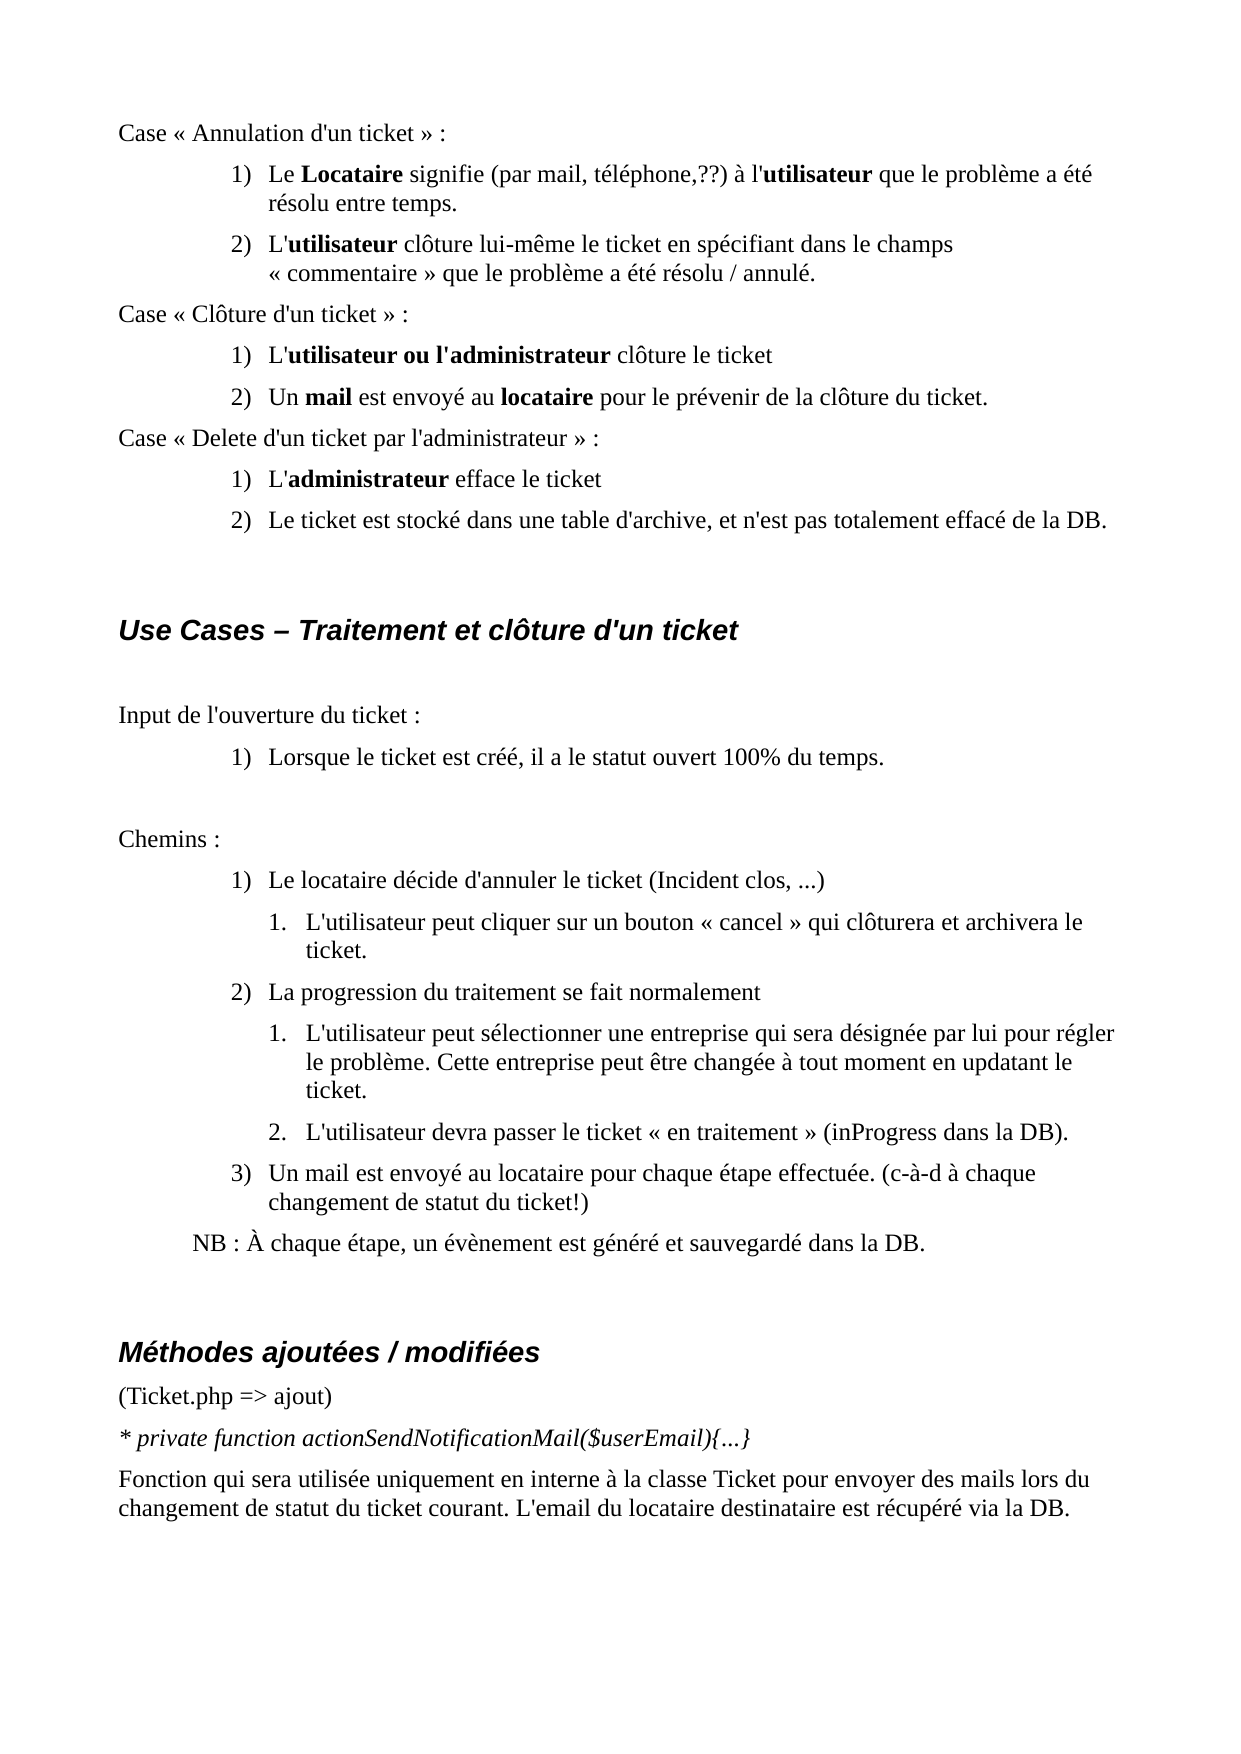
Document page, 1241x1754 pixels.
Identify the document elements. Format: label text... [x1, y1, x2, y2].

list L'utilisateur peut sélectionner une entreprise qui sera désignée par lui pour régler le problème. Cette entreprise peut être changée à tout moment en updatant le ticket. [268, 1018, 1122, 1104]
text (Ticket.php => ajout) [118, 1381, 1122, 1410]
list Le Locataire signifie (par mail, téléphone,??) à l'utilisateur que le problème a été résolu entre temps. [231, 159, 1122, 217]
list Un mail est envoyé au locataire pour le prévenir de la clôture du ticket. [231, 382, 1122, 411]
list L'utilisateur devra passer le ticket « en traitement » (inProgress dans la DB). [268, 1117, 1122, 1145]
list L'administrateur efface le ticket [231, 464, 1122, 493]
subtitle Use Cases – Traitement et clôture d'un ticket [118, 613, 1122, 647]
text * private function actionSendNotificationMail($userEmail){...} [118, 1423, 1122, 1451]
text NB : À chaque étape, un évènement est généré et sauvegardé dans la DB. [118, 1228, 1122, 1257]
list Le ticket est stocké dans une table d'archive, et n'est pas totalement effacé de la DB. [231, 506, 1122, 534]
list Lorsque le ticket est créé, il a le statut ouvert 100% du temps. [231, 742, 1122, 770]
list L'utilisateur peut cliquer sur un bouton « cancel » qui clôturera et archivera le ticket. [268, 907, 1122, 964]
text Case « Clôture d'un ticket » : [118, 299, 1122, 328]
list La progression du traitement se fait normalement [231, 977, 1122, 1005]
list Le locataire décide d'annuler le ticket (Incident clos, ...) [231, 865, 1122, 894]
text Chemins : [118, 824, 1122, 853]
subtitle Méthodes ajoutées / modifiées [118, 1335, 1122, 1369]
text Input de l'ouverture du ticket : [118, 700, 1122, 729]
text Case « Annulation d'un ticket » : [118, 118, 1122, 147]
text Fonction qui sera utilisée uniquement en interne à la classe Ticket pour envoyer des mails lors du changement de statut du ticket courant. L'email du locataire destinataire est récupéré via la DB. [118, 1464, 1122, 1521]
list Un mail est envoyé au locataire pour chaque étape effectuée. (c-à-d à chaque changement de statut du ticket!) [231, 1158, 1122, 1215]
list L'utilisateur clôture lui-même le ticket en spécifiant dans le champs « commentaire » que le problème a été résolu / annulé. [231, 229, 1122, 287]
text Case « Delete d'un ticket par l'administrateur » : [118, 423, 1122, 452]
list L'utilisateur ou l'administrateur clôture le ticket [231, 341, 1122, 369]
